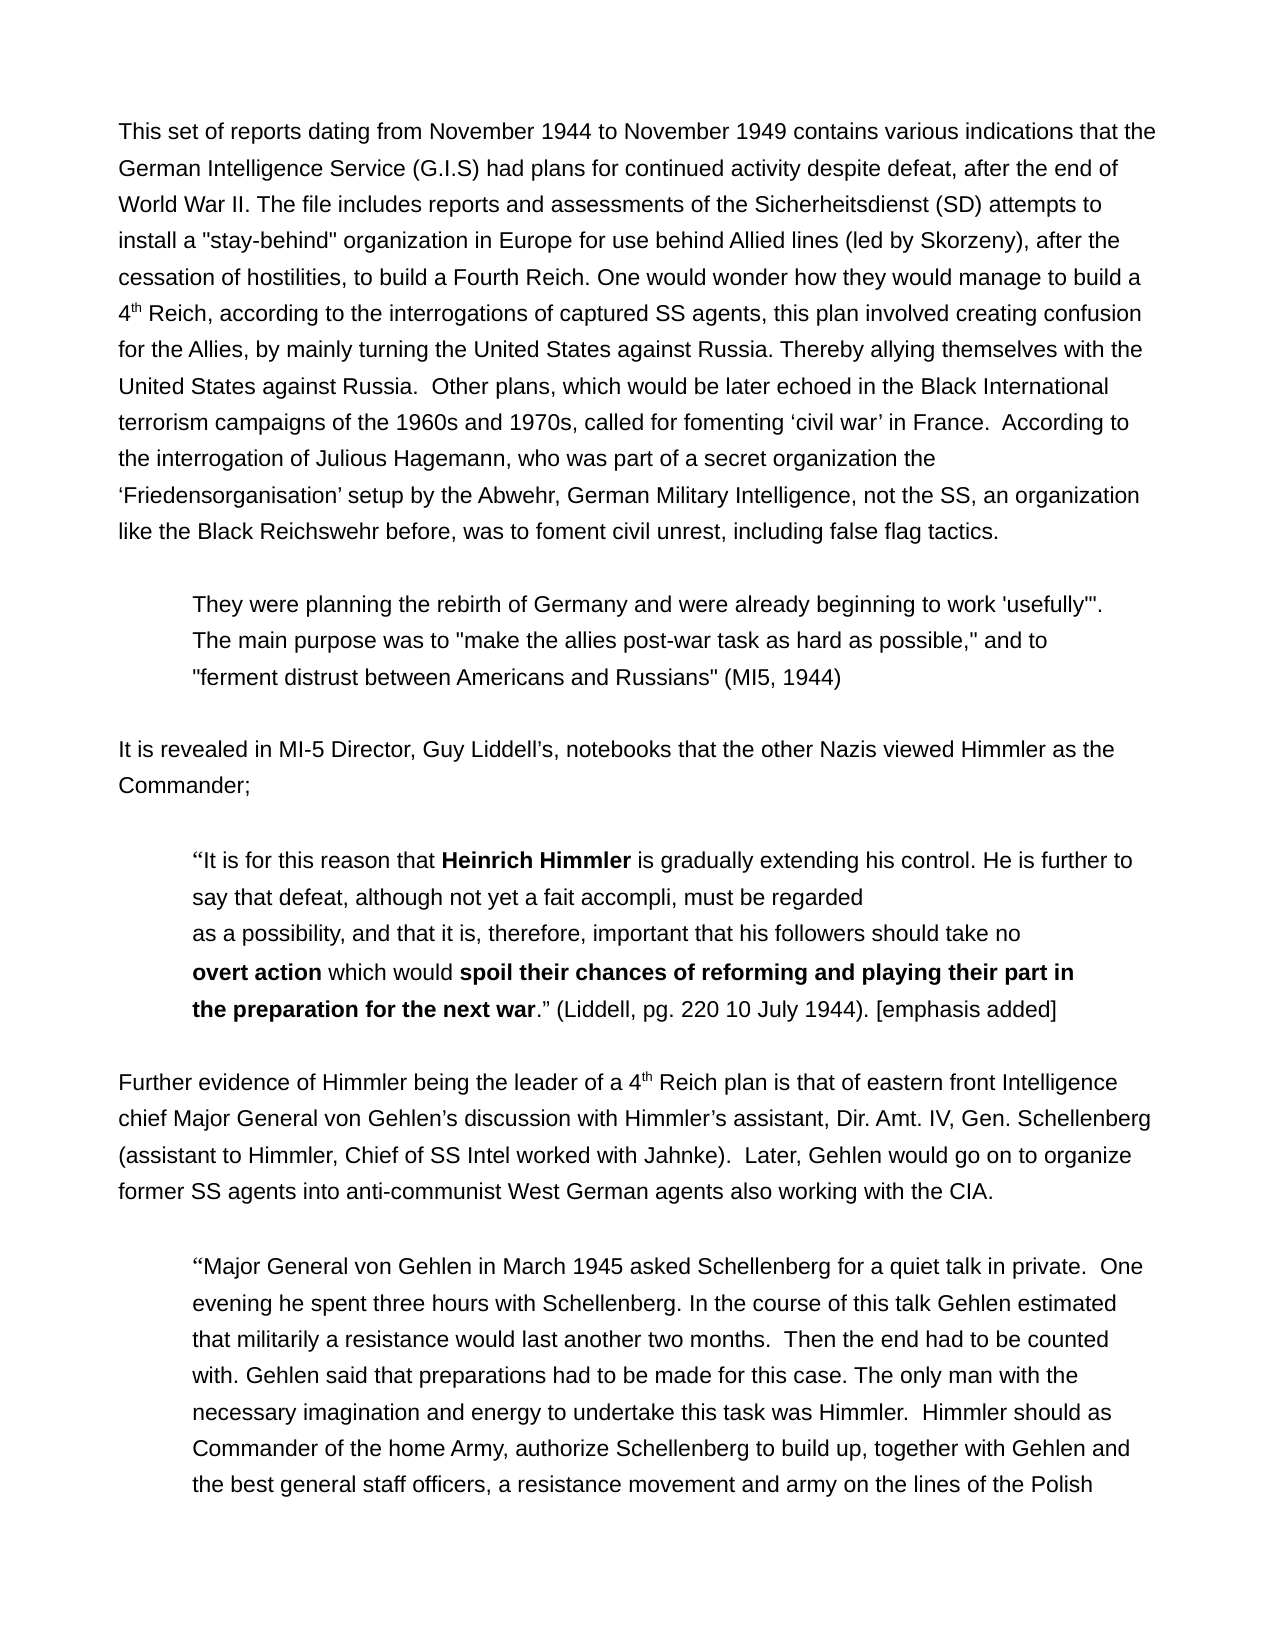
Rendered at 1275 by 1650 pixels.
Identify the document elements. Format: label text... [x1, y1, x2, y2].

text the preparation for the next war.” (Liddell, pg. 220 10 July 1944). [emphasis added] [192, 996, 1157, 1023]
text "ferment distrust between Americans and Russians" (MI5, 1944) [192, 663, 1157, 690]
text Further evidence of Himmler being the leader of a 4th Reich plan is that of eastern front Intelligence chief Major General von Gehlen’s discussion with Himmler’s assistant, Dir. Amt. IV, Gen. Schellenberg (assistant to Himmler, Chief of SS Intel worked with Jahnke). Later, Gehlen would go on to organize former SS agents into anti-communist West German agents also working with the CIA. [118, 1069, 1157, 1204]
text “It is for this reason that Heinrich Himmler is gradually extending his control. He is further to say that defeat, although not yet a fait accompli, must be regarded [192, 845, 1157, 910]
text This set of reports dating from November 1944 to November 1949 contains various indications that the German Intelligence Service (G.I.S) had plans for continued activity despite defeat, after the end of World War II. The file includes reports and assessments of the Sicherheitsdienst (SD) attempts to install a "stay-behind" organization in Europe for use behind Allied lines (led by Skorzeny), after the cessation of hostilities, to build a Fourth Reich. One would wonder how they would manage to build a 4th Reich, according to the interrogations of captured SS agents, this plan involved creating confusion for the Allies, by mainly turning the United States against Russia. Thereby allying themselves with the United States against Russia. Other plans, which would be later echoed in the Black International terrorism campaigns of the 1960s and 1970s, called for fomenting ‘civil war’ in France. According to the interrogation of Julious Hagemann, who was part of a secret organization the ‘Friedensorganisation’ setup by the Abwehr, German Military Intelligence, not the SS, an organization like the Black Reichswehr before, was to foment civil unrest, including false flag tactics. [118, 118, 1157, 544]
text The main purpose was to "make the allies post-war task as hard as possible," and to [192, 627, 1157, 653]
text They were planning the rebirth of Germany and were already beginning to work 'usefully'". [192, 591, 1157, 617]
text as a possibility, and that it is, therefore, important that his followers should take no [192, 920, 1157, 947]
text It is revealed in MI-5 Director, Guy Liddell’s, notebooks that the other Nazis viewed Himmler as the Commander; [118, 736, 1157, 799]
text “Major General von Gehlen in March 1945 asked Schellenberg for a quiet talk in private. One evening he spent three hours with Schellenberg. In the course of this talk Gehlen estimated that militarily a resistance would last another two months. Then the end had to be counted with. Gehlen said that preparations had to be made for this case. The only man with the necessary imagination and energy to undertake this task was Himmler. Himmler should as Commander of the home Army, authorize Schellenberg to build up, together with Gehlen and the best general staff officers, a resistance movement and army on the lines of the Polish [192, 1251, 1157, 1498]
text overt action which would spoil their chances of reforming and playing their part in [192, 957, 1157, 985]
